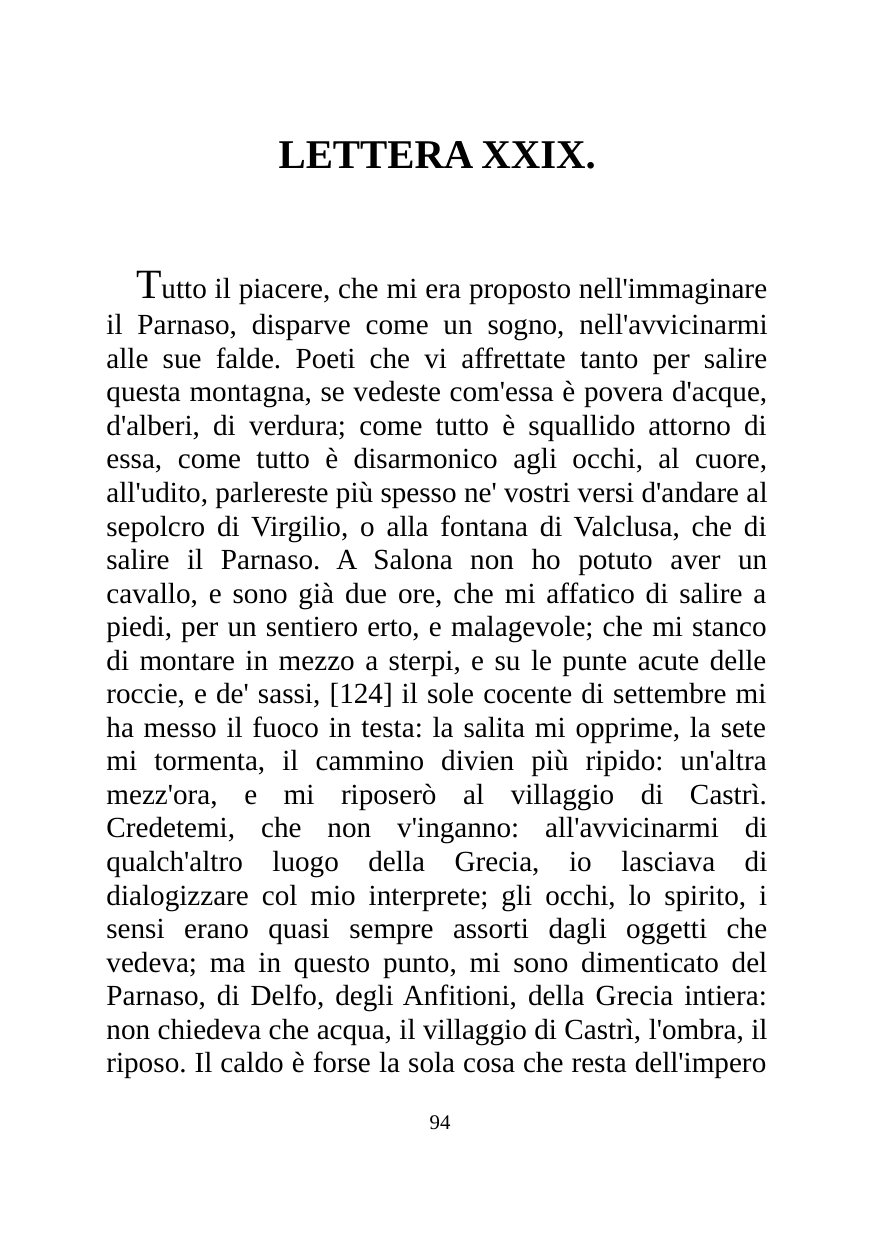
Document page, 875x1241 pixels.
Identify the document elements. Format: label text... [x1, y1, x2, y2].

subtitle LETTERA XXIX. [106, 130, 768, 177]
text Tutto il piacere, che mi era proposto nell'immaginare il Parnaso, disparve come un sogno, nell'avvicinarmi alle sue falde. Poeti che vi affrettate tanto per salire questa montagna, se vedeste com'essa è povera d'acque, d'alberi, di verdura; come tutto è squallido attorno di essa, come tutto è disarmonico agli occhi, al cuore, all'udito, parlereste più spesso ne' vostri versi d'andare al sepolcro di Virgilio, o alla fontana di Valclusa, che di salire il Parnaso. A Salona non ho potuto aver un cavallo, e sono già due ore, che mi affatico di salire a piedi, per un sentiero erto, e malagevole; che mi stanco di montare in mezzo a sterpi, e su le punte acute delle roccie, e de' sassi, [124] il sole cocente di settembre mi ha messo il fuoco in testa: la salita mi opprime, la sete mi tormenta, il cammino divien più ripido: un'altra mezz'ora, e mi riposerò al villaggio di Castrì. Credetemi, che non v'inganno: all'avvicinarmi di qualch'altro luogo della Grecia, io lasciava di dialogizzare col mio interprete; gli occhi, lo spirito, i sensi erano quasi sempre assorti dagli oggetti che vedeva; ma in questo punto, mi sono dimenticato del Parnaso, di Delfo, degli Anfitioni, della Grecia intiera: non chiedeva che acqua, il villaggio di Castrì, l'ombra, il riposo. Il caldo è forse la sola cosa che resta dell'impero [106, 259, 768, 1079]
